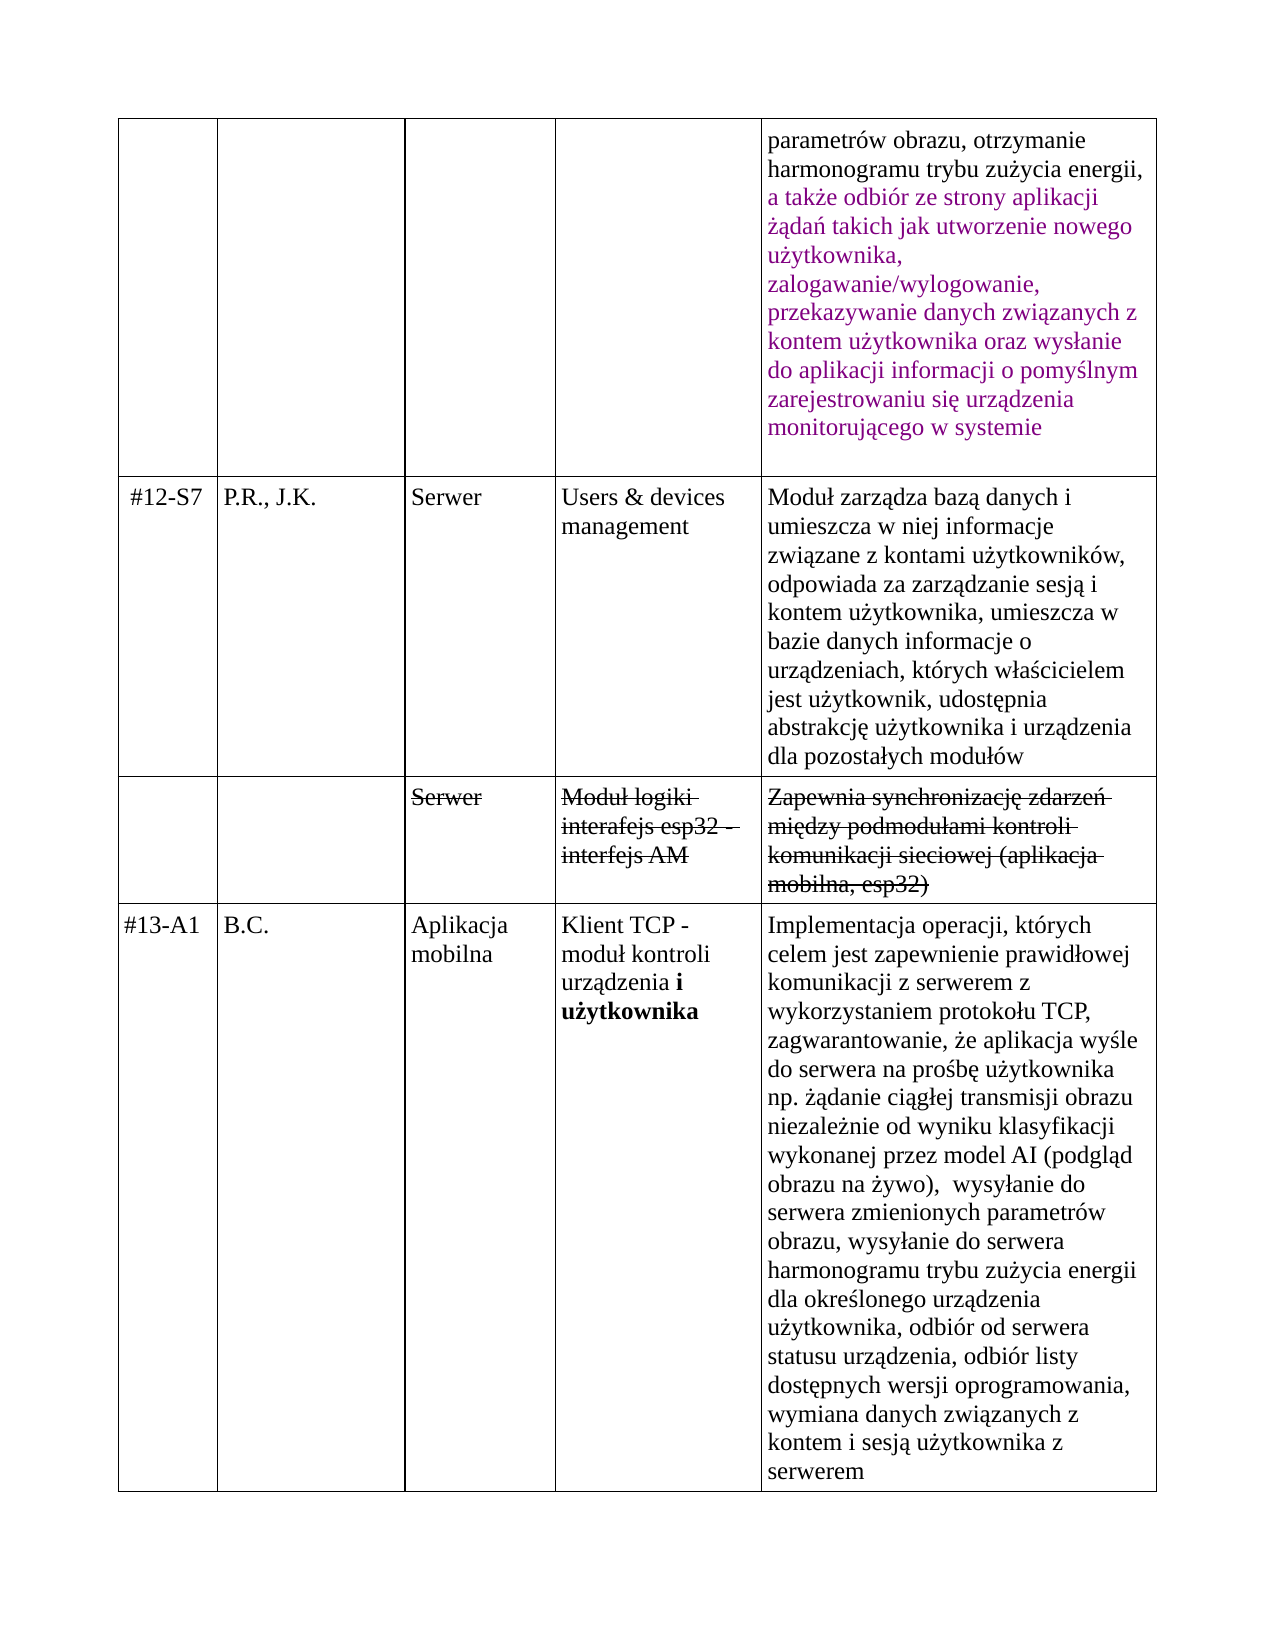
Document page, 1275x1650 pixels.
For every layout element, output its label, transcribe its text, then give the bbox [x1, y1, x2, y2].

table_cell Users & devices management [556, 477, 761, 776]
table_cell #13-A1 [119, 904, 217, 1491]
table_cell [119, 777, 217, 903]
table_cell #12-S7 [119, 477, 217, 776]
table_cell [218, 777, 404, 903]
table_cell P.R., J.K. [218, 477, 404, 776]
table_cell B.C. [218, 904, 404, 1491]
table_cell [119, 119, 217, 476]
table_cell Serwer [406, 777, 555, 903]
table_cell parametrów obrazu, otrzymanie harmonogramu trybu zużycia energii, a także odbiór ze strony aplikacji żądań takich jak utworzenie nowego użytkownika, zalogawanie/wylogowanie, przekazywanie danych związanych z kontem użytkownika oraz wysłanie do aplikacji informacji o pomyślnym zarejestrowaniu się urządzenia monitorującego w systemie [762, 119, 1156, 476]
table_cell Serwer [406, 477, 555, 776]
table_cell Zapewnia synchronizację zdarzeń między podmodułami kontroli komunikacji sieciowej (aplikacja mobilna, esp32) [762, 777, 1156, 903]
table_cell [556, 119, 761, 476]
table_cell Klient TCP - moduł kontroli urządzenia i użytkownika [556, 904, 761, 1491]
table_cell Moduł zarządza bazą danych i umieszcza w niej informacje związane z kontami użytkowników, odpowiada za zarządzanie sesją i kontem użytkownika, umieszcza w bazie danych informacje o urządzeniach, których właścicielem jest użytkownik, udostępnia abstrakcję użytkownika i urządzenia dla pozostałych modułów [762, 477, 1156, 776]
table_cell [218, 119, 404, 476]
table_cell Implementacja operacji, których celem jest zapewnienie prawidłowej komunikacji z serwerem z wykorzystaniem protokołu TCP, zagwarantowanie, że aplikacja wyśle do serwera na prośbę użytkownika np. żądanie ciągłej transmisji obrazu niezależnie od wyniku klasyfikacji wykonanej przez model AI (podgląd obrazu na żywo), wysyłanie do serwera zmienionych parametrów obrazu, wysyłanie do serwera harmonogramu trybu zużycia energii dla określonego urządzenia użytkownika, odbiór od serwera statusu urządzenia, odbiór listy dostępnych wersji oprogramowania, wymiana danych związanych z kontem i sesją użytkownika z serwerem [762, 904, 1156, 1491]
table_cell [406, 119, 555, 476]
table_cell Moduł logiki interafejs esp32 - interfejs AM [556, 777, 761, 903]
table_cell Aplikacja mobilna [406, 904, 555, 1491]
